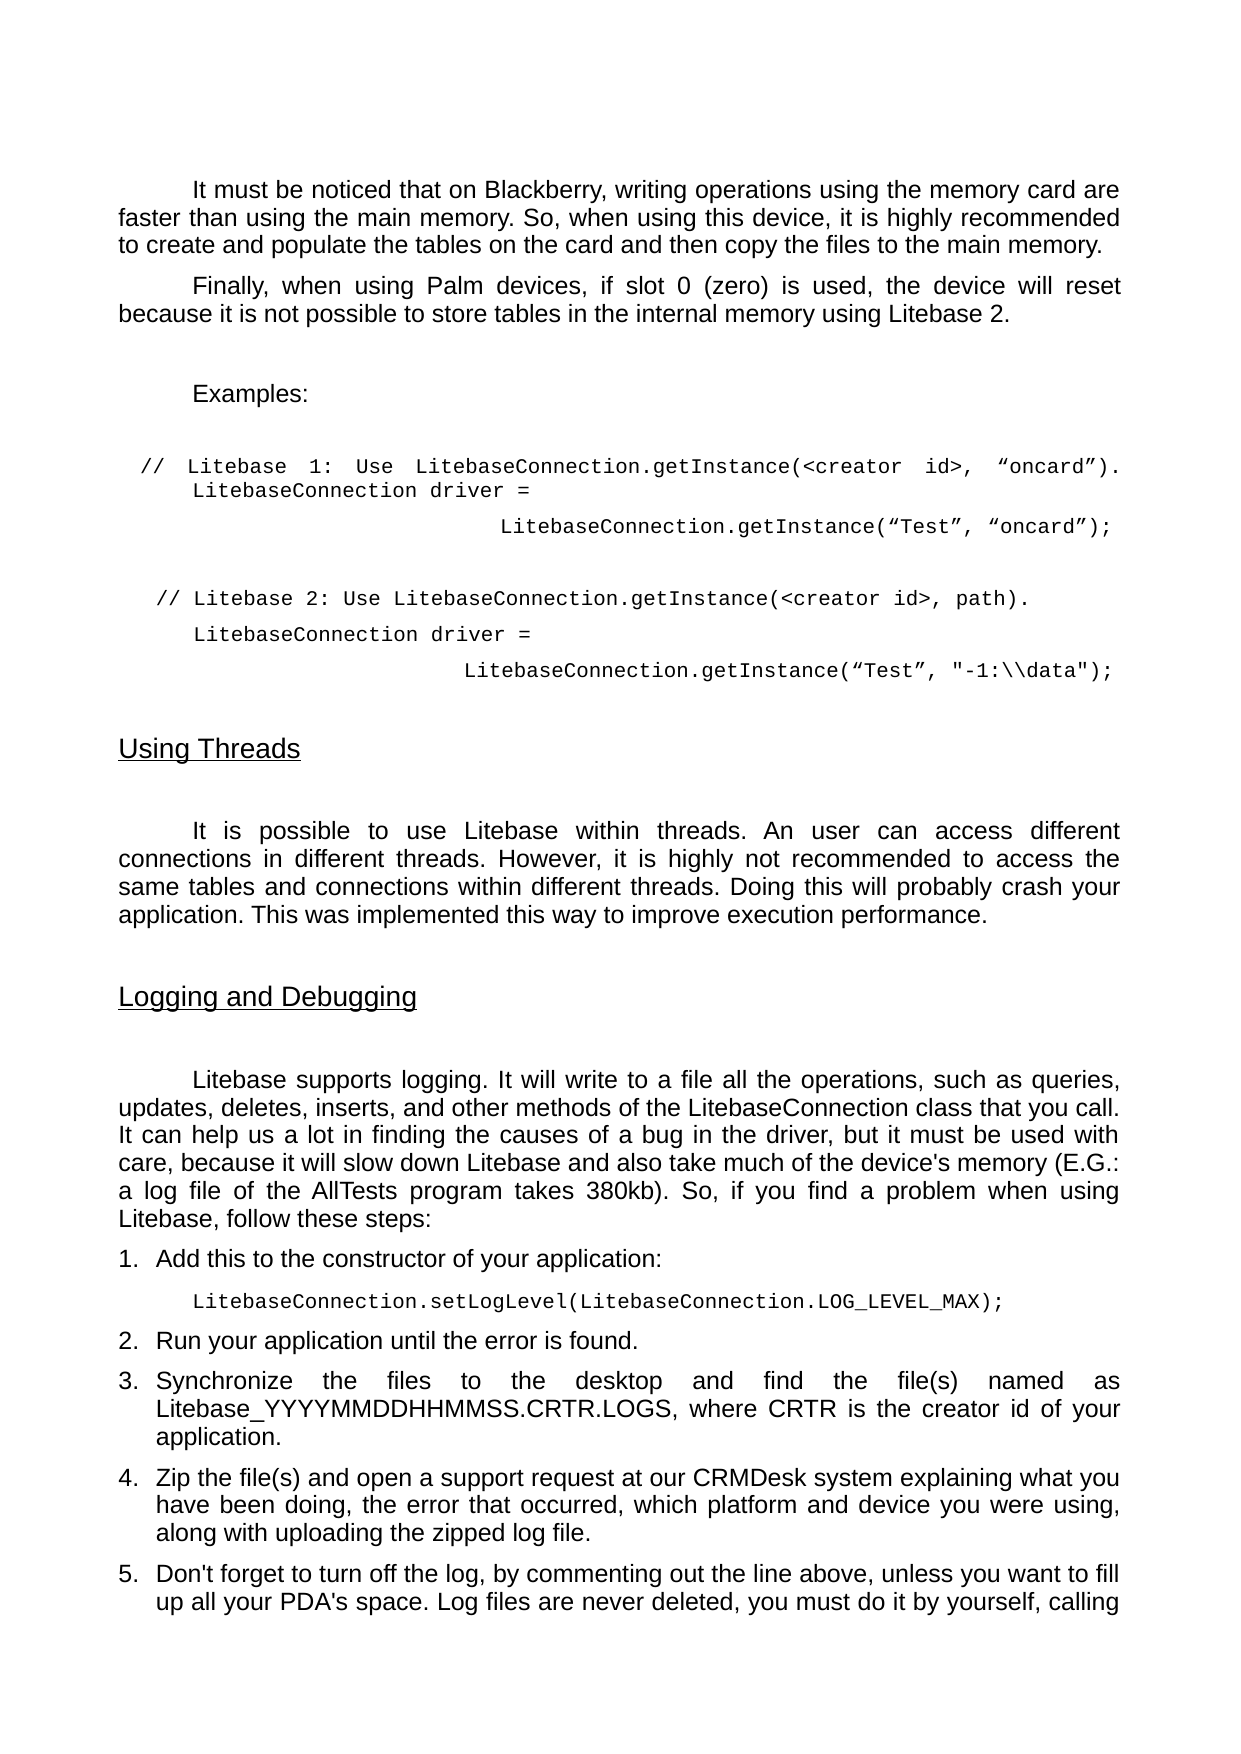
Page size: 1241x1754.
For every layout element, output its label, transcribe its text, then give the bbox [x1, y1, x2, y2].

text Finally, when using Palm devices, if slot 0 (zero) is used, the device will reset because it is not possible to store tables in the internal memory using Litebase 2. [118, 272, 1122, 327]
text LitebaseConnection.getInstance(“Test”, “oncard”); [118, 516, 1122, 540]
subtitle Using Threads [118, 732, 1122, 764]
text // Litebase 2: Use LitebaseConnection.getInstance(<creator id>, path). [118, 588, 1122, 612]
text LitebaseConnection driver = [118, 624, 1122, 648]
list Add this to the constructor of your application: [118, 1245, 1122, 1273]
text It must be noticed that on Blackberry, writing operations using the memory card are faster than using the main memory. So, when using this device, it is highly recommended to create and populate the tables on the card and then copy the files to the main memory. [118, 176, 1122, 259]
list Run your application until the error is found. [118, 1327, 1122, 1355]
list Zip the file(s) and open a support request at our CRMDesk system explaining what you have been doing, the error that occurred, which platform and device you were using, along with uploading the zipped log file. [118, 1463, 1122, 1547]
list Synchronize the files to the desktop and find the file(s) named as Litebase_YYYYMMDDHHMMSS.CRTR.LOGS, where CRTR is the creator id of your application. [118, 1367, 1122, 1451]
text LitebaseConnection.setLogLevel(LitebaseConnection.LOG_LEVEL_MAX); [118, 1286, 1122, 1314]
subtitle Logging and Debugging [118, 981, 1122, 1013]
text Litebase supports logging. It will write to a file all the operations, such as queries, updates, deletes, inserts, and other methods of the LitebaseConnection class that you call. It can help us a lot in finding the causes of a bug in the driver, but it must be used with care, because it will slow down Litebase and also take much of the device's memory (E.G.: a log file of the AllTests program takes 380kb). So, if you find a problem when using Litebase, follow these steps: [118, 1065, 1122, 1233]
text It is possible to use Litebase within threads. An user can access different connections in different threads. However, it is highly not recommended to access the same tables and connections within different threads. Doing this will probably crash your application. This was implemented this way to improve execution performance. [118, 817, 1122, 928]
text // Litebase 1: Use LitebaseConnection.getInstance(<creator id>, “oncard”). LitebaseConnection driver = [118, 457, 1122, 504]
list Don't forget to turn off the log, by commenting out the line above, unless you want to fill up all your PDA's space. Log files are never deleted, you must do it by yourself, calling [118, 1559, 1122, 1615]
text Examples: [118, 380, 1122, 408]
text LitebaseConnection.getInstance(“Test”, "-1:\\data"); [118, 660, 1122, 684]
